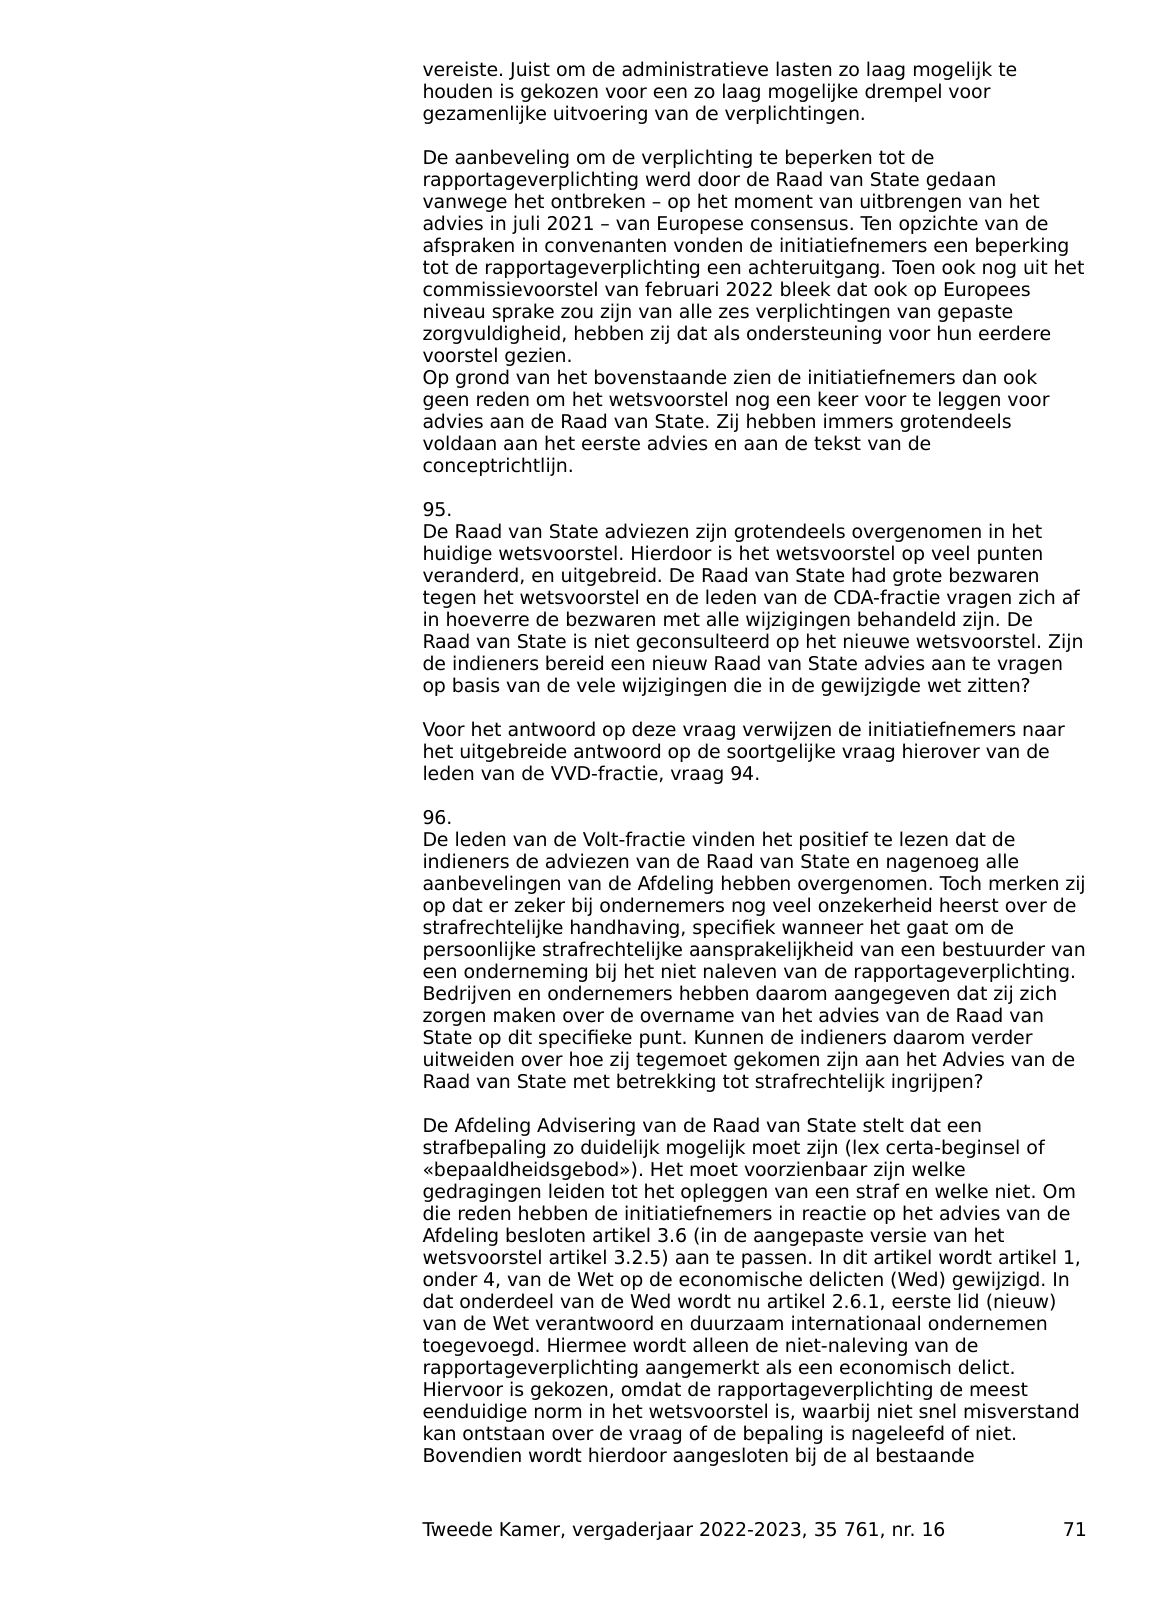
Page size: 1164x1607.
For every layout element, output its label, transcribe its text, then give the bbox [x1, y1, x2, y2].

text De Afdeling Advisering van de Raad van State stelt dat een strafbepaling zo duidelijk mogelijk moet zijn (lex certa-beginsel of «bepaaldheidsgebod»). Het moet voorzienbaar zijn welke gedragingen leiden tot het opleggen van een straf en welke niet. Om die reden hebben de initiatiefnemers in reactie op het advies van de Afdeling besloten artikel 3.6 (in de aangepaste versie van het wetsvoorstel artikel 3.2.5) aan te passen. In dit artikel wordt artikel 1, onder 4, van de Wet op de economische delicten (Wed) gewijzigd. In dat onderdeel van de Wed wordt nu artikel 2.6.1, eerste lid (nieuw) van de Wet verantwoord en duurzaam internationaal ondernemen toegevoegd. Hiermee wordt alleen de niet-naleving van de rapportageverplichting aangemerkt als een economisch delict. Hiervoor is gekozen, omdat de rapportageverplichting de meest eenduidige norm in het wetsvoorstel is, waarbij niet snel misverstand kan ontstaan over de vraag of de bepaling is nageleefd of niet. Bovendien wordt hierdoor aangesloten bij de al bestaande [422, 1115, 1087, 1467]
text Op grond van het bovenstaande zien de initiatiefnemers dan ook geen reden om het wetsvoorstel nog een keer voor te leggen voor advies aan de Raad van State. Zij hebben immers grotendeels voldaan aan het eerste advies en aan de tekst van de conceptrichtlijn. [422, 367, 1087, 477]
text Voor het antwoord op deze vraag verwijzen de initiatiefnemers naar het uitgebreide antwoord op de soortgelijke vraag hierover van de leden van de VVD-fractie, vraag 94. [422, 719, 1087, 785]
text De Raad van State adviezen zijn grotendeels overgenomen in het huidige wetsvoorstel. Hierdoor is het wetsvoorstel op veel punten veranderd, en uitgebreid. De Raad van State had grote bezwaren tegen het wetsvoorstel en de leden van de CDA-fractie vragen zich af in hoeverre de bezwaren met alle wijzigingen behandeld zijn. De Raad van State is niet geconsulteerd op het nieuwe wetsvoorstel. Zijn de indieners bereid een nieuw Raad van State advies aan te vragen op basis van de vele wijzigingen die in de gewijzigde wet zitten? [422, 521, 1087, 697]
text 96. [422, 807, 1087, 829]
text vereiste. Juist om de administratieve lasten zo laag mogelijk te houden is gekozen voor een zo laag mogelijke drempel voor gezamenlijke uitvoering van de verplichtingen. [422, 59, 1087, 125]
text De leden van de Volt-fractie vinden het positief te lezen dat de indieners de adviezen van de Raad van State en nagenoeg alle aanbevelingen van de Afdeling hebben overgenomen. Toch merken zij op dat er zeker bij ondernemers nog veel onzekerheid heerst over de strafrechtelijke handhaving, specifiek wanneer het gaat om de persoonlijke strafrechtelijke aansprakelijkheid van een bestuurder van een onderneming bij het niet naleven van de rapportageverplichting. Bedrijven en ondernemers hebben daarom aangegeven dat zij zich zorgen maken over de overname van het advies van de Raad van State op dit specifieke punt. Kunnen de indieners daarom verder uitweiden over hoe zij tegemoet gekomen zijn aan het Advies van de Raad van State met betrekking tot strafrechtelijk ingrijpen? [422, 829, 1087, 1093]
text 95. [422, 499, 1087, 521]
text De aanbeveling om de verplichting te beperken tot de rapportageverplichting werd door de Raad van State gedaan vanwege het ontbreken – op het moment van uitbrengen van het advies in juli 2021 – van Europese consensus. Ten opzichte van de afspraken in convenanten vonden de initiatiefnemers een beperking tot de rapportageverplichting een achteruitgang. Toen ook nog uit het commissievoorstel van februari 2022 bleek dat ook op Europees niveau sprake zou zijn van alle zes verplichtingen van gepaste zorgvuldigheid, hebben zij dat als ondersteuning voor hun eerdere voorstel gezien. [422, 147, 1087, 367]
